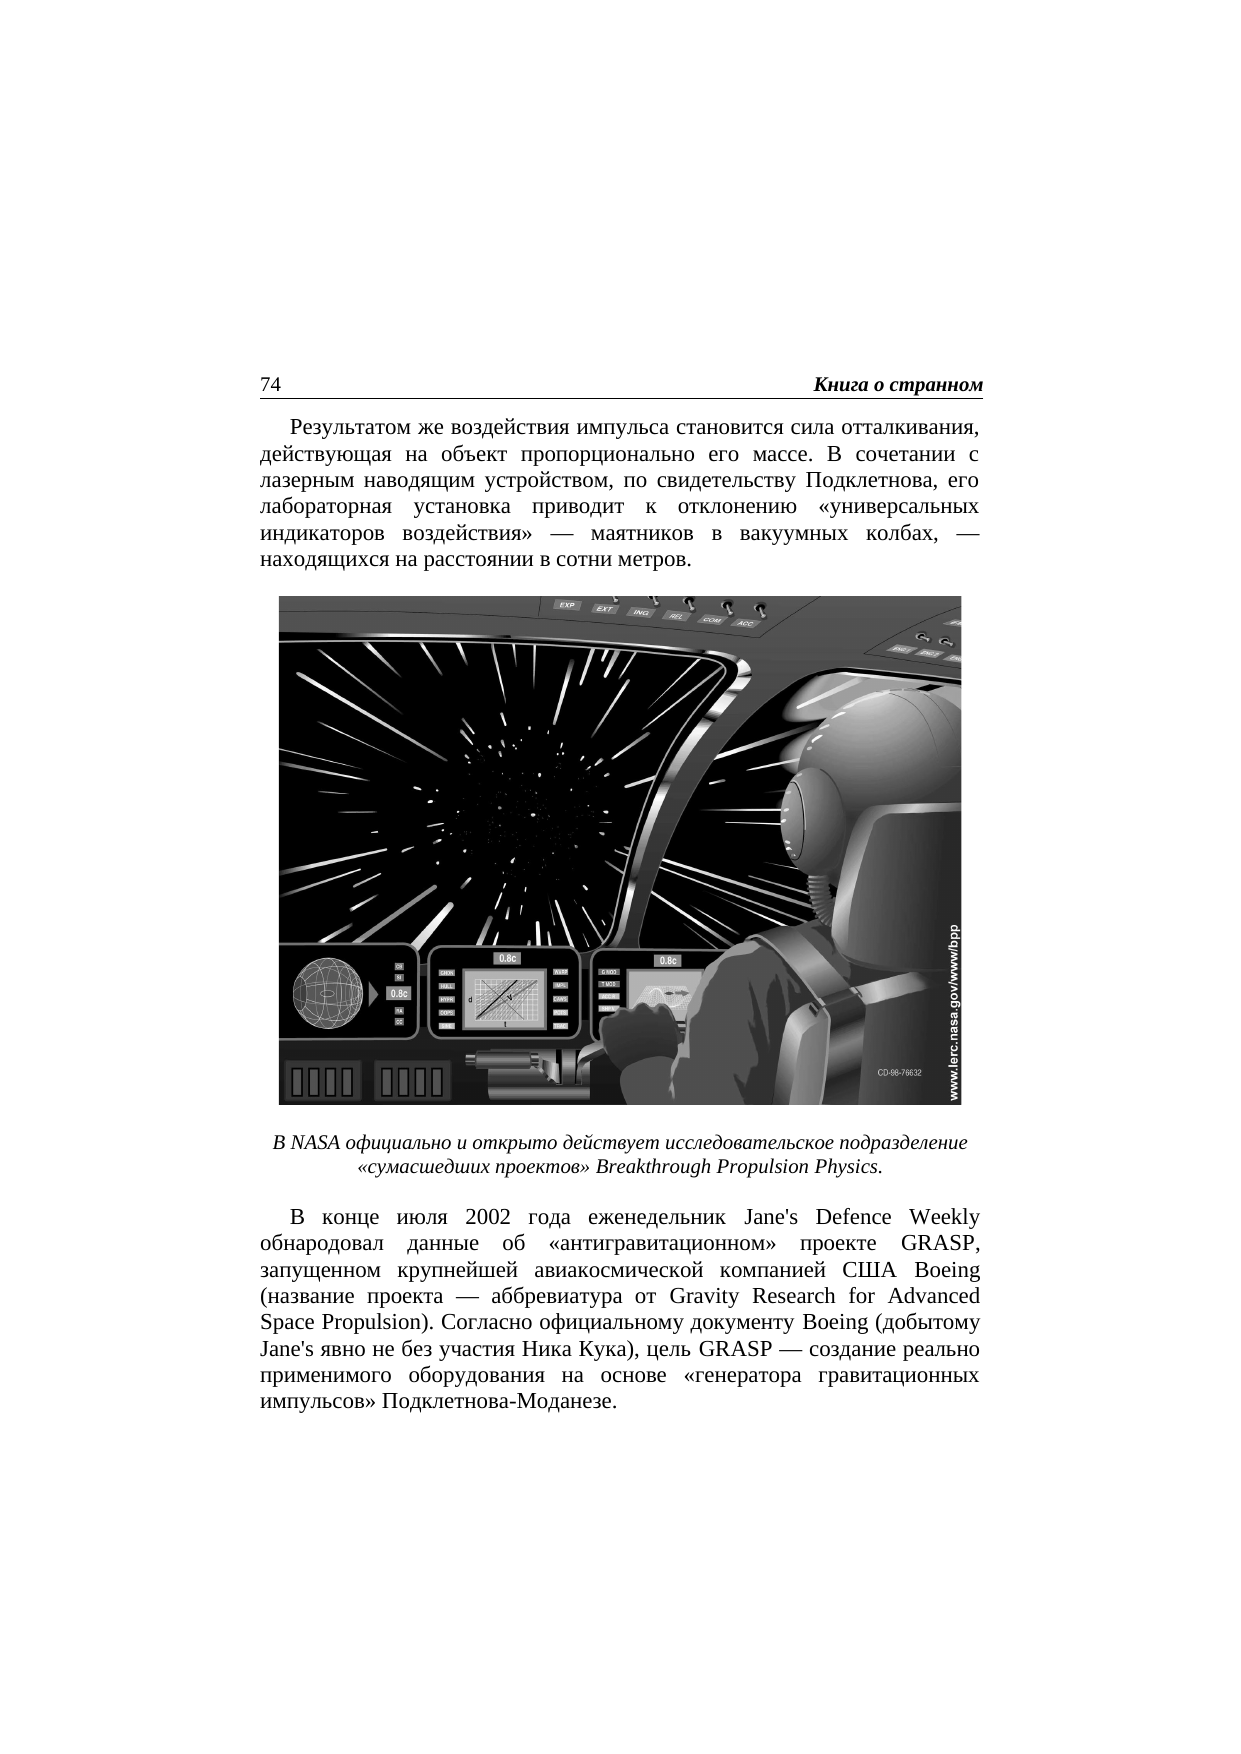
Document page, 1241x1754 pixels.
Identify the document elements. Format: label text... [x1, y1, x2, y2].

text В конце июля 2002 года еженедельник Jane's Defence Weekly обнародовал данные об «антигравитационном» проекте GRASP, запущенном крупнейшей авиакосмической компанией США Boeing (название проекта — аббревиатура от Gravity Research for Advanced Space Propulsion). Согласно официальному документу Boeing (добытому Jane's явно не без участия Ника Кука), цель GRASP — создание реально применимого оборудования на основе «генератора гравитационных импульсов» Подклетнова-Моданезе. [260, 1203, 980, 1414]
text В NASA официально и открыто действует исследовательское подразделение «сумасшедших проектов» Breakthrough Propulsion Physics. [260, 1130, 980, 1178]
text Результатом же воздействия импульса становится сила отталкивания, действующая на объект пропорционально его массе. В сочетании с лазерным наводящим устройством, по свидетельству Подклетнова, его лабораторная установка приводит к отклонению «универсальных индикаторов воздействия» — маятников в вакуумных колбах, — находящихся на расстоянии в сотни метров. [260, 413, 980, 572]
picture [278, 596, 962, 1105]
